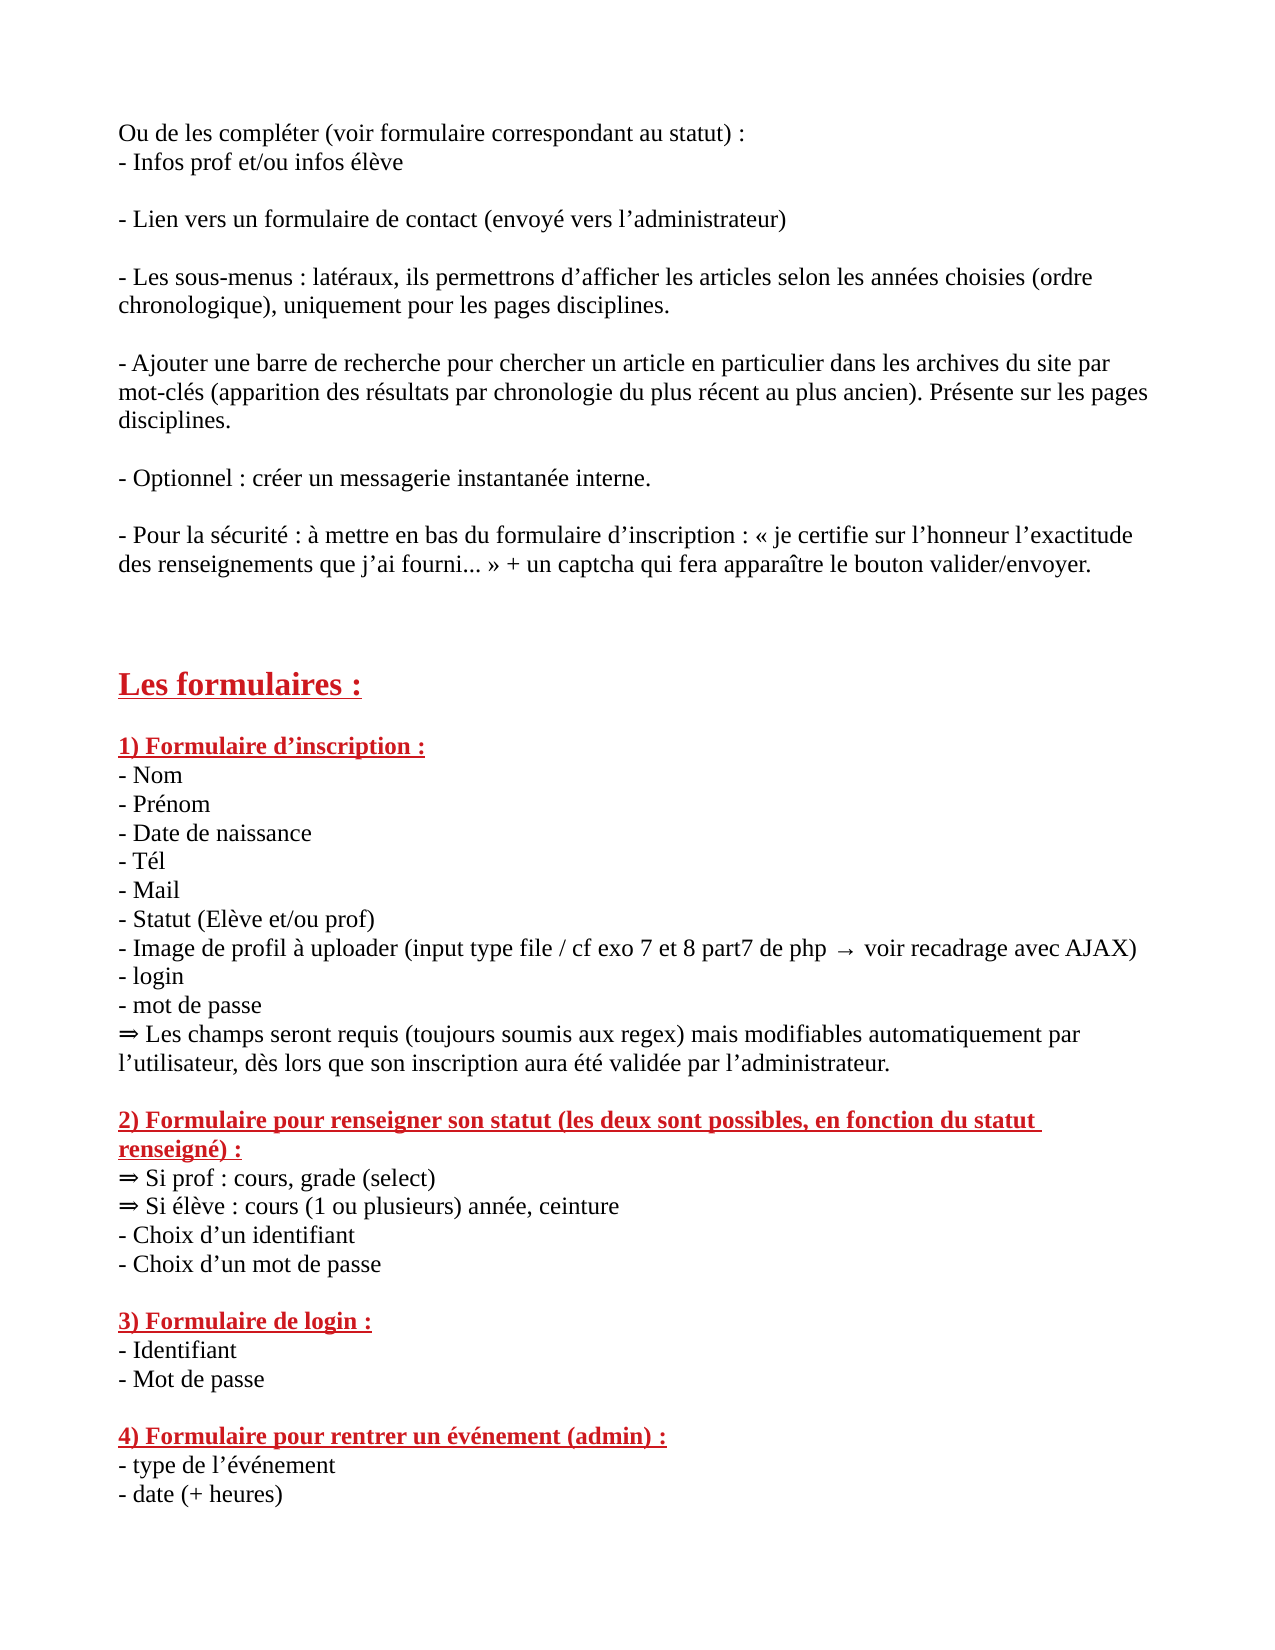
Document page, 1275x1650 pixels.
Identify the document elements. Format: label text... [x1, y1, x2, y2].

text - Image de profil à uploader (input type file / cf exo 7 et 8 part7 de php → voir recadrage avec AJAX) [118, 933, 1157, 961]
text - Lien vers un formulaire de contact (envoyé vers l’administrateur) [118, 204, 1157, 233]
text - date (+ heures) [118, 1479, 1157, 1508]
text ⇒ Si élève : cours (1 ou plusieurs) année, ceinture [118, 1191, 1157, 1220]
text Les formulaires : [118, 664, 1157, 703]
text 3) Formulaire de login : [118, 1306, 1157, 1335]
text - Nom [118, 760, 1157, 789]
text - Infos prof et/ou infos élève [118, 147, 1157, 176]
text - Identifiant [118, 1335, 1157, 1364]
text 4) Formulaire pour rentrer un événement (admin) : [118, 1421, 1157, 1450]
text Ou de les compléter (voir formulaire correspondant au statut) : [118, 118, 1157, 147]
text - Choix d’un mot de passe [118, 1249, 1157, 1278]
text - Mot de passe [118, 1364, 1157, 1393]
text - Les sous-menus : latéraux, ils permettrons d’afficher les articles selon les années choisies (ordre chronologique), uniquement pour les pages disciplines. [118, 262, 1157, 319]
text - Pour la sécurité : à mettre en bas du formulaire d’inscription : « je certifie sur l’honneur l’exactitude des renseignements que j’ai fourni... » + un captcha qui fera apparaître le bouton valider/envoyer. [118, 521, 1157, 578]
text ⇒ Les champs seront requis (toujours soumis aux regex) mais modifiables automatiquement par l’utilisateur, dès lors que son inscription aura été validée par l’administrateur. [118, 1019, 1157, 1076]
text - Prénom [118, 789, 1157, 818]
text - type de l’événement [118, 1450, 1157, 1479]
text - Mail [118, 875, 1157, 904]
text - mot de passe [118, 990, 1157, 1019]
text - login [118, 961, 1157, 990]
text - Ajouter une barre de recherche pour chercher un article en particulier dans les archives du site par mot-clés (apparition des résultats par chronologie du plus récent au plus ancien). Présente sur les pages disciplines. [118, 348, 1157, 434]
text - Choix d’un identifiant [118, 1220, 1157, 1249]
text - Optionnel : créer un messagerie instantanée interne. [118, 463, 1157, 492]
text 2) Formulaire pour renseigner son statut (les deux sont possibles, en fonction du statut renseigné) : [118, 1105, 1157, 1163]
text - Tél [118, 846, 1157, 875]
text - Date de naissance [118, 818, 1157, 846]
text ⇒ Si prof : cours, grade (select) [118, 1163, 1157, 1191]
text - Statut (Elève et/ou prof) [118, 904, 1157, 933]
text 1) Formulaire d’inscription : [118, 731, 1157, 760]
